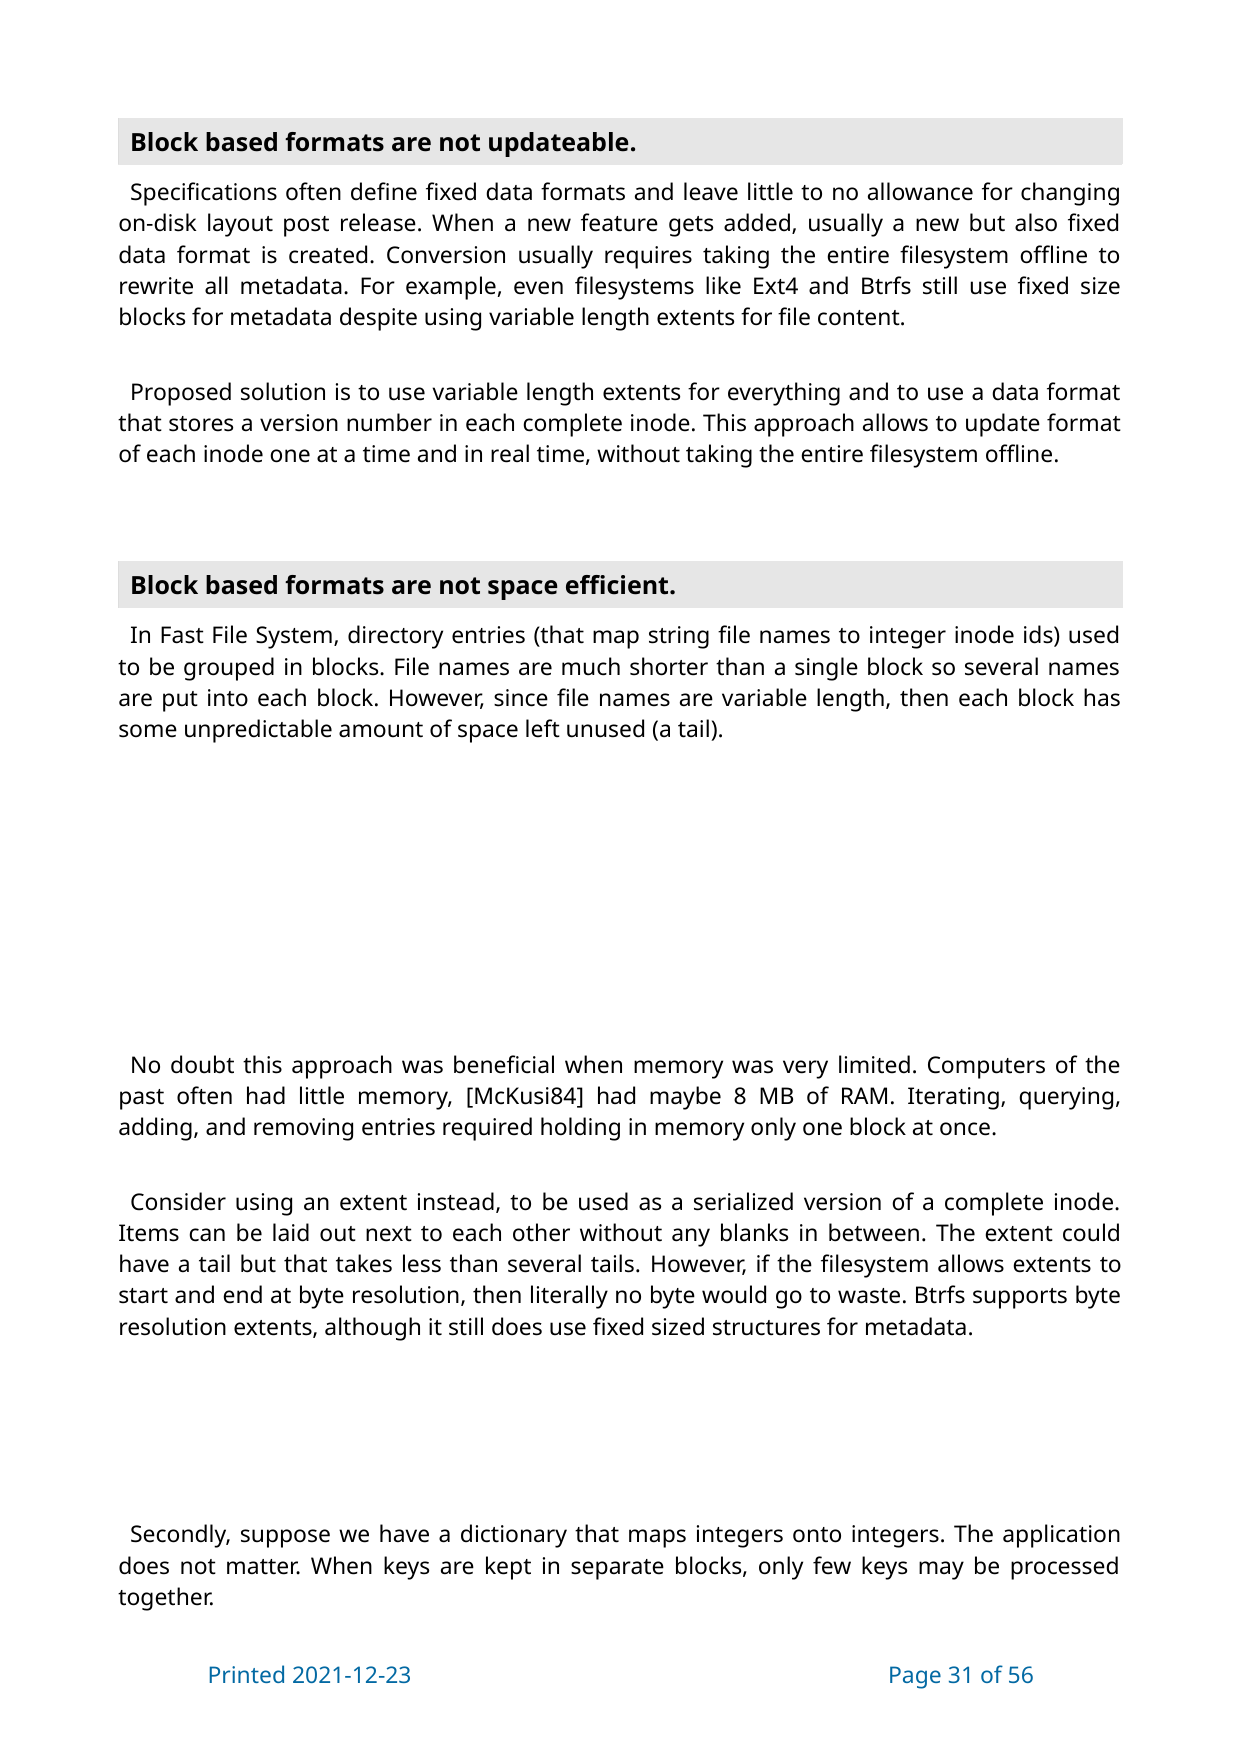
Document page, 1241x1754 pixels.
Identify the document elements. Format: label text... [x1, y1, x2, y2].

text No doubt this approach was beneficial when memory was very limited. Computers of the past often had little memory, [McKusi84] had maybe 8 MB of RAM. Iterating, querying, adding, and removing entries required holding in memory only one block at once. [118, 1049, 1122, 1143]
text Secondly, suppose we have a dictionary that maps integers onto integers. The application does not matter. When keys are kept in separate blocks, only few keys may be processed together. [118, 1518, 1122, 1612]
text Specifications often define fixed data formats and leave little to no allowance for changing on-disk layout post release. When a new feature gets added, usually a new but also fixed data format is created. Conversion usually requires taking the entire filesystem offline to rewrite all metadata. For example, even filesystems like Ext4 and Btrfs still use fixed size blocks for metadata despite using variable length extents for file content. [118, 176, 1122, 332]
subtitle Block based formats are not updateable. [119, 119, 1122, 164]
text Consider using an extent instead, to be used as a serialized version of a complete inode. Items can be laid out next to each other without any blanks in between. The extent could have a tail but that takes less than several tails. However, if the filesystem allows extents to start and end at byte resolution, then literally no byte would go to waste. Btrfs supports byte resolution extents, although it still does use fixed sized structures for metadata. [118, 1186, 1122, 1342]
subtitle Block based formats are not space efficient. [119, 562, 1122, 607]
text Proposed solution is to use variable length extents for everything and to use a data format that stores a version number in each complete inode. This approach allows to update format of each inode one at a time and in real time, without taking the entire filesystem offline. [118, 375, 1122, 469]
text In Fast File System, directory entries (that map string file names to integer inode ids) used to be grouped in blocks. File names are much shorter than a single block so several names are put into each block. However, since file names are variable length, then each block has some unpredictable amount of space left unused (a tail). [118, 619, 1122, 744]
